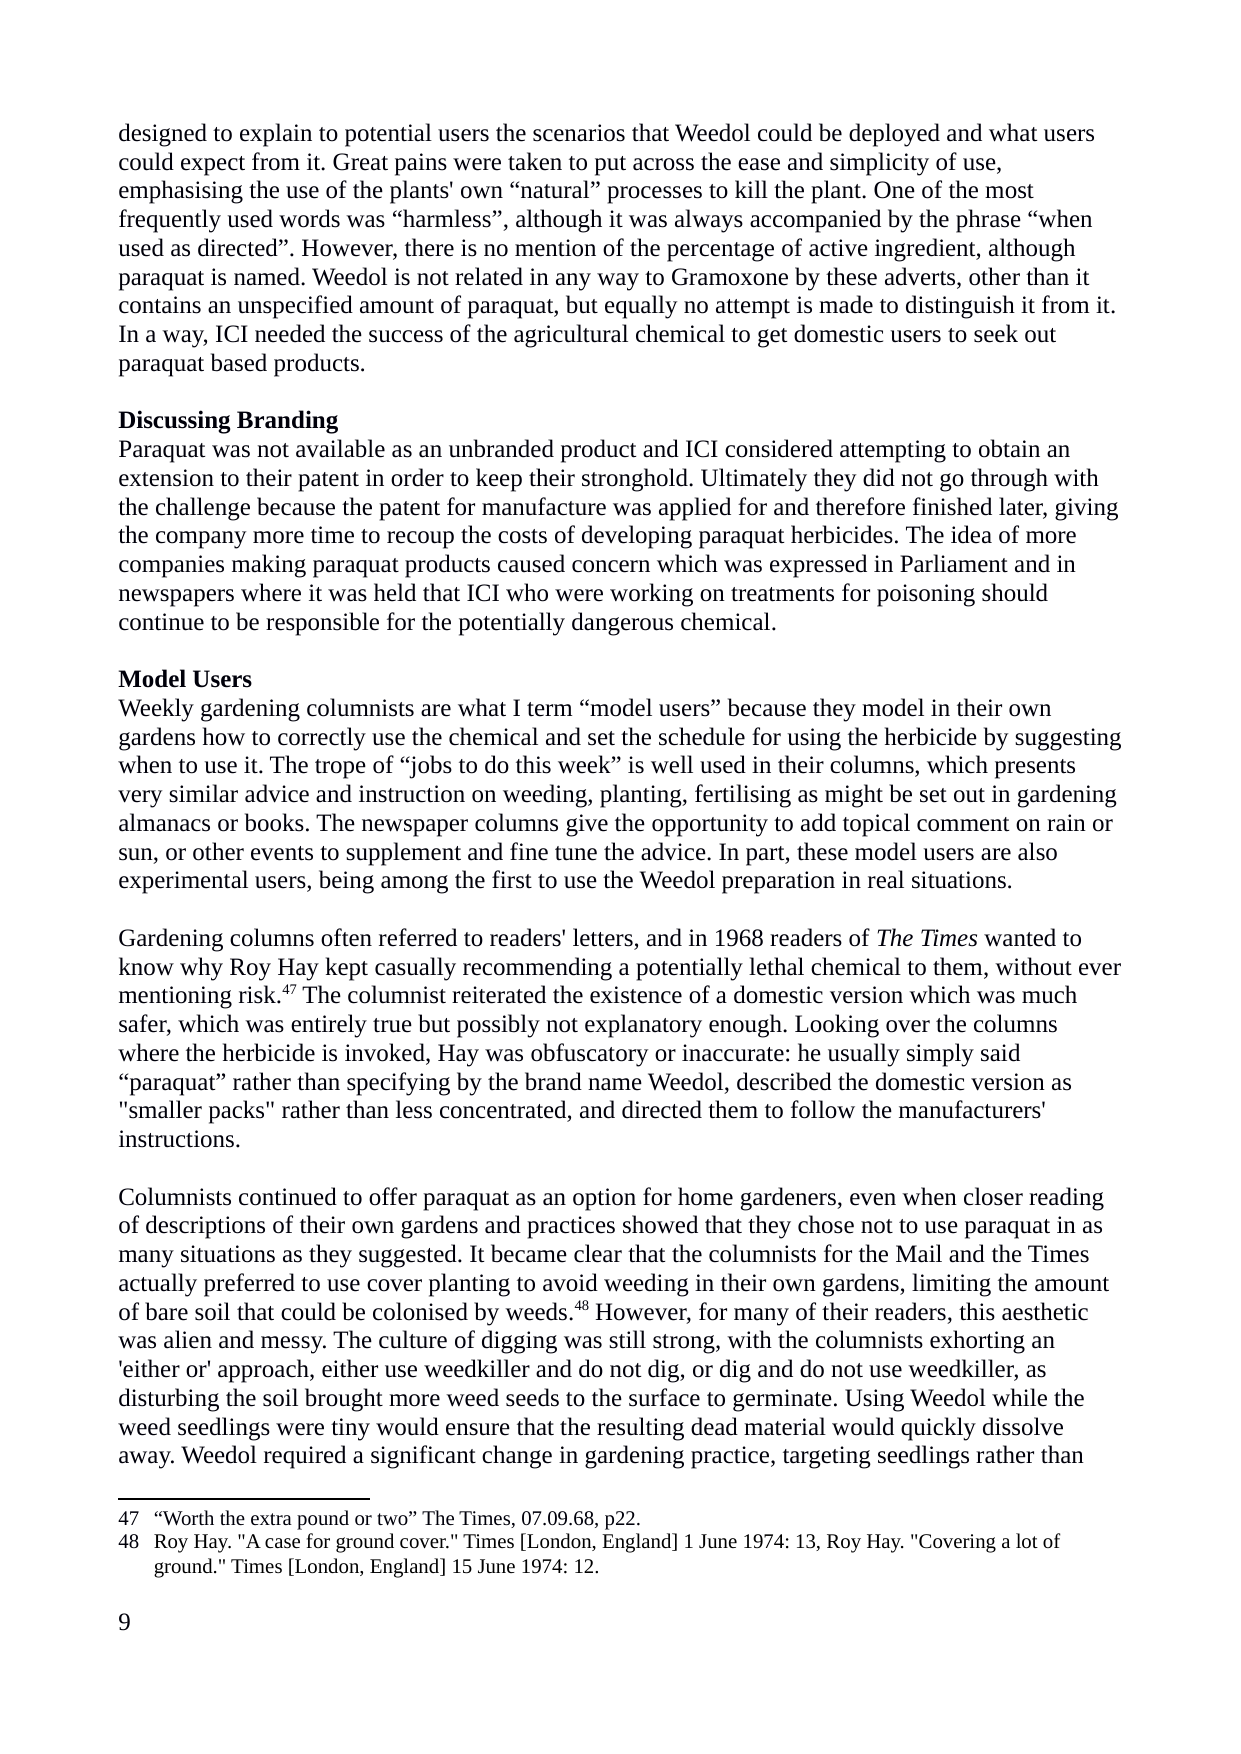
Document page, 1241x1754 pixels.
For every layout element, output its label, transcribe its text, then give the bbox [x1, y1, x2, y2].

text Gardening columns often referred to readers' letters, and in 1968 readers of The Times wanted to know why Roy Hay kept casually recommending a potentially lethal chemical to them, without ever mentioning risk. The columnist reiterated the existence of a domestic version which was much safer, which was entirely true but possibly not explanatory enough. Looking over the columns where the herbicide is invoked, Hay was obfuscatory or inaccurate: he usually simply said “paraquat” rather than specifying by the brand name Weedol, described the domestic version as "smaller packs" rather than less concentrated, and directed them to follow the manufacturers' instructions. [118, 923, 1122, 1153]
text Model Users [118, 664, 1122, 693]
text Discussing Branding [118, 406, 1122, 434]
text “Worth the extra pound or two” The Times, 07.09.68, p22. [118, 1505, 1122, 1529]
text Roy Hay. "A case for ground cover." Times [London, England] 1 June 1974: 13, Roy Hay. "Covering a lot of ground." Times [London, England] 15 June 1974: 12. [118, 1529, 1122, 1578]
text Columnists continued to offer paraquat as an option for home gardeners, even when closer reading of descriptions of their own gardens and practices showed that they chose not to use paraquat in as many situations as they suggested. It became clear that the columnists for the Mail and the Times actually preferred to use cover planting to avoid weeding in their own gardens, limiting the amount of bare soil that could be colonised by weeds. However, for many of their readers, this aesthetic was alien and messy. The culture of digging was still strong, with the columnists exhorting an 'either or' approach, either use weedkiller and do not dig, or dig and do not use weedkiller, as disturbing the soil brought more weed seeds to the surface to germinate. Using Weedol while the weed seedlings were tiny would ensure that the resulting dead material would quickly dissolve away. Weedol required a significant change in gardening practice, targeting seedlings rather than [118, 1182, 1122, 1469]
text Paraquat was not available as an unbranded product and ICI considered attempting to obtain an extension to their patent in order to keep their stronghold. Ultimately they did not go through with the challenge because the patent for manufacture was applied for and therefore finished later, giving the company more time to recoup the costs of developing paraquat herbicides. The idea of more companies making paraquat products caused concern which was expressed in Parliament and in newspapers where it was held that ICI who were working on treatments for poisoning should continue to be responsible for the potentially dangerous chemical. [118, 434, 1122, 636]
text designed to explain to potential users the scenarios that Weedol could be deployed and what users could expect from it. Great pains were taken to put across the ease and simplicity of use, emphasising the use of the plants' own “natural” processes to kill the plant. One of the most frequently used words was “harmless”, although it was always accompanied by the phrase “when used as directed”. However, there is no mention of the percentage of active ingredient, although paraquat is named. Weedol is not related in any way to Gramoxone by these adverts, other than it contains an unspecified amount of paraquat, but equally no attempt is made to distinguish it from it. In a way, ICI needed the success of the agricultural chemical to get domestic users to seek out paraquat based products. [118, 118, 1122, 377]
text Weekly gardening columnists are what I term “model users” because they model in their own gardens how to correctly use the chemical and set the schedule for using the herbicide by suggesting when to use it. The trope of “jobs to do this week” is well used in their columns, which presents very similar advice and instruction on weeding, planting, fertilising as might be set out in gardening almanacs or books. The newspaper columns give the opportunity to add topical comment on rain or sun, or other events to supplement and fine tune the advice. In part, these model users are also experimental users, being among the first to use the Weedol preparation in real situations. [118, 693, 1122, 894]
